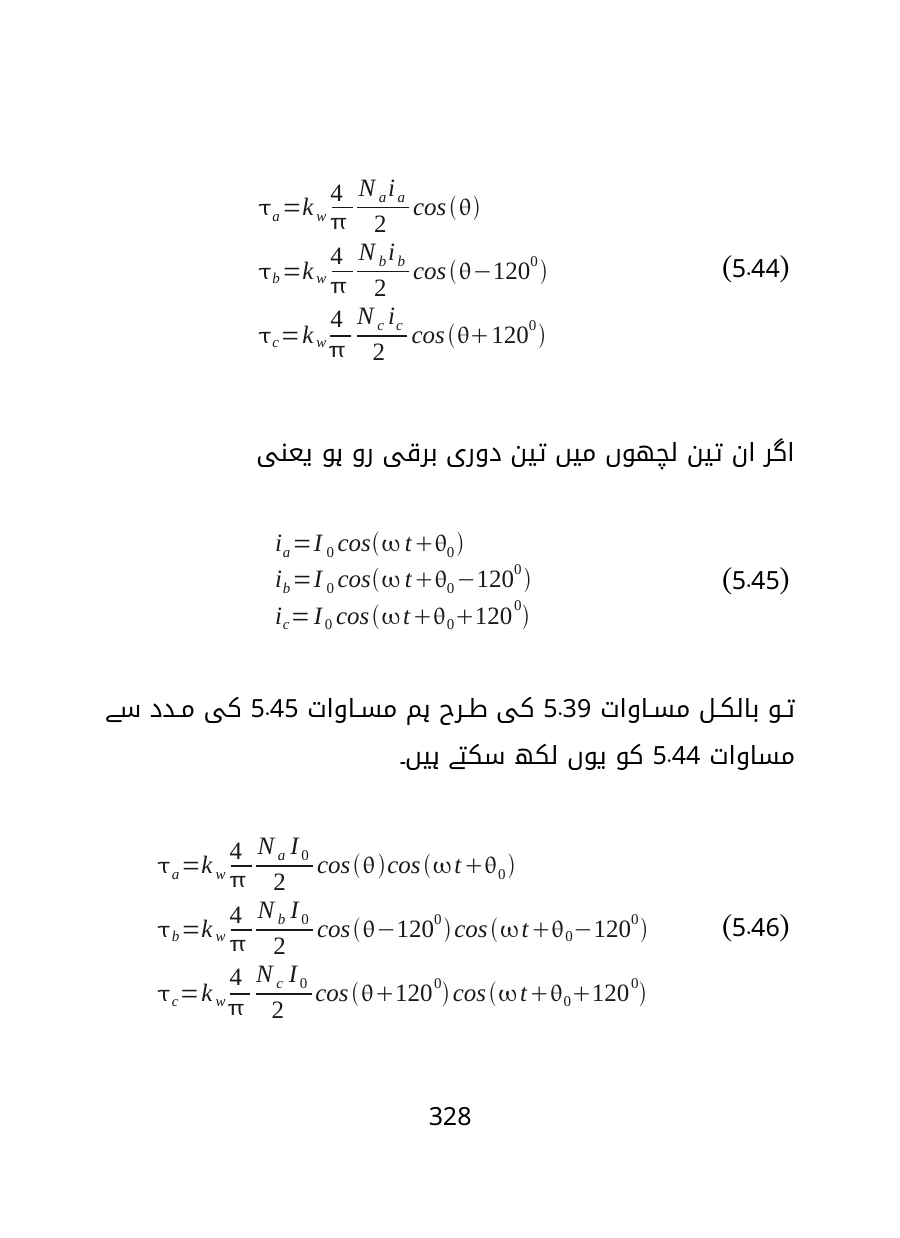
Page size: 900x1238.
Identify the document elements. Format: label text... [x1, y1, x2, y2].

table_header [105, 827, 692, 1041]
table_header (5.44) [693, 169, 795, 383]
text اگر ان تین لچھوں میں تین دوری برقی رو ہو یعنی [105, 430, 795, 477]
table_header (5.45) [693, 524, 795, 651]
table_header (5.46) [693, 827, 795, 1041]
text تو بالکل مساوات 5.39 کی طرح ہم مساوات 5.45 کی مدد سے مساوات 5.44 کو یوں لکھ سکتے ہیں۔ [105, 685, 795, 780]
table_header [105, 169, 692, 383]
table_header [105, 524, 692, 651]
